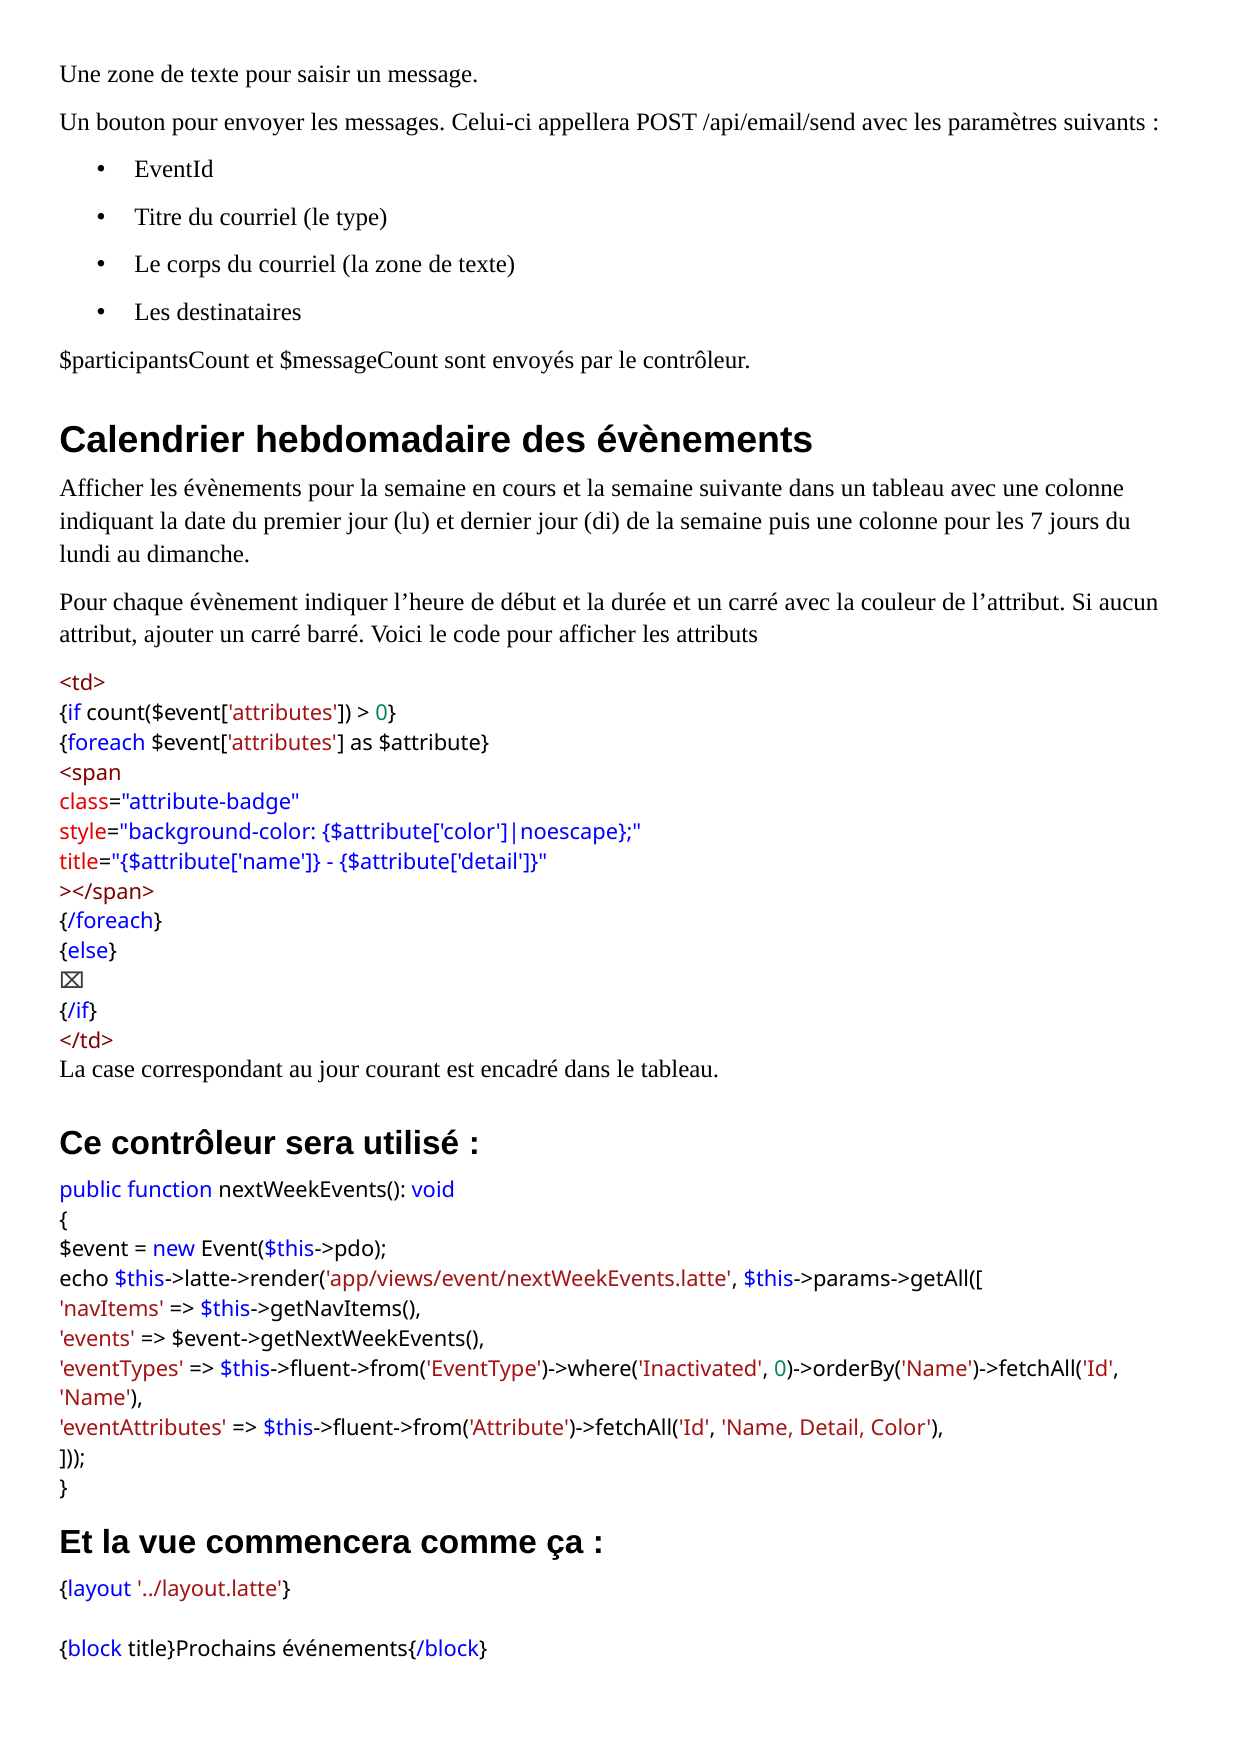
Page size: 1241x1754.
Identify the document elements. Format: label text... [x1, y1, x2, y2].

text $event = new Event($this->pdo); [59, 1233, 1181, 1263]
text Une zone de texte pour saisir un message. [59, 59, 1181, 88]
text $participantsCount et $messageCount sont envoyés par le contrôleur. [59, 345, 1181, 373]
text {block title}Prochains événements{/block} [59, 1633, 1181, 1663]
subtitle Calendrier hebdomadaire des évènements [59, 417, 1181, 460]
text <span [59, 757, 1181, 786]
text 'navItems' => $this->getNavItems(), [59, 1293, 1181, 1323]
text 'eventTypes' => $this->fluent->from('EventType')->where('Inactivated', 0)->orderBy('Name')->fetchAll('Id', 'Name'), [59, 1353, 1181, 1412]
text } [59, 1472, 1181, 1502]
text <td> [59, 667, 1181, 697]
text ></span> [59, 876, 1181, 906]
text class="attribute-badge" [59, 786, 1181, 816]
subtitle Et la vue commencera comme ça : [59, 1522, 1181, 1561]
text echo $this->latte->render('app/views/event/nextWeekEvents.latte', $this->params->getAll([ [59, 1263, 1181, 1293]
text ])); [59, 1442, 1181, 1472]
list Les destinataires [97, 297, 1181, 326]
text 'eventAttributes' => $this->fluent->from('Attribute')->fetchAll('Id', 'Name, Detail, Color'), [59, 1412, 1181, 1442]
text {/if} [59, 995, 1181, 1025]
text {/foreach} [59, 906, 1181, 935]
text </td> [59, 1025, 1181, 1054]
text {if count($event['attributes']) > 0} [59, 697, 1181, 727]
text {else} [59, 935, 1181, 965]
list Titre du courriel (le type) [97, 202, 1181, 231]
text {foreach $event['attributes'] as $attribute} [59, 727, 1181, 757]
text La case correspondant au jour courant est encadré dans le tableau. [59, 1054, 1181, 1083]
list EventId [97, 154, 1181, 183]
text {layout '../layout.latte'} [59, 1573, 1181, 1603]
subtitle Ce contrôleur sera utilisé : [59, 1123, 1181, 1161]
text title="{$attribute['name']} - {$attribute['detail']}" [59, 846, 1181, 876]
list Le corps du courriel (la zone de texte) [97, 249, 1181, 278]
text Pour chaque évènement indiquer l’heure de début et la durée et un carré avec la couleur de l’attribut. Si aucun attribut, ajouter un carré barré. Voici le code pour afficher les attributs [59, 587, 1181, 648]
text ⌧ [59, 965, 1181, 995]
text Afficher les évènements pour la semaine en cours et la semaine suivante dans un tableau avec une colonne indiquant la date du premier jour (lu) et dernier jour (di) de la semaine puis une colonne pour les 7 jours du lundi au dimanche. [59, 473, 1181, 568]
text Un bouton pour envoyer les messages. Celui-ci appellera POST /api/email/send avec les paramètres suivants : [59, 107, 1181, 135]
text style="background-color: {$attribute['color']|noescape};" [59, 816, 1181, 846]
text { [59, 1204, 1181, 1233]
text public function nextWeekEvents(): void [59, 1174, 1181, 1204]
text 'events' => $event->getNextWeekEvents(), [59, 1323, 1181, 1353]
